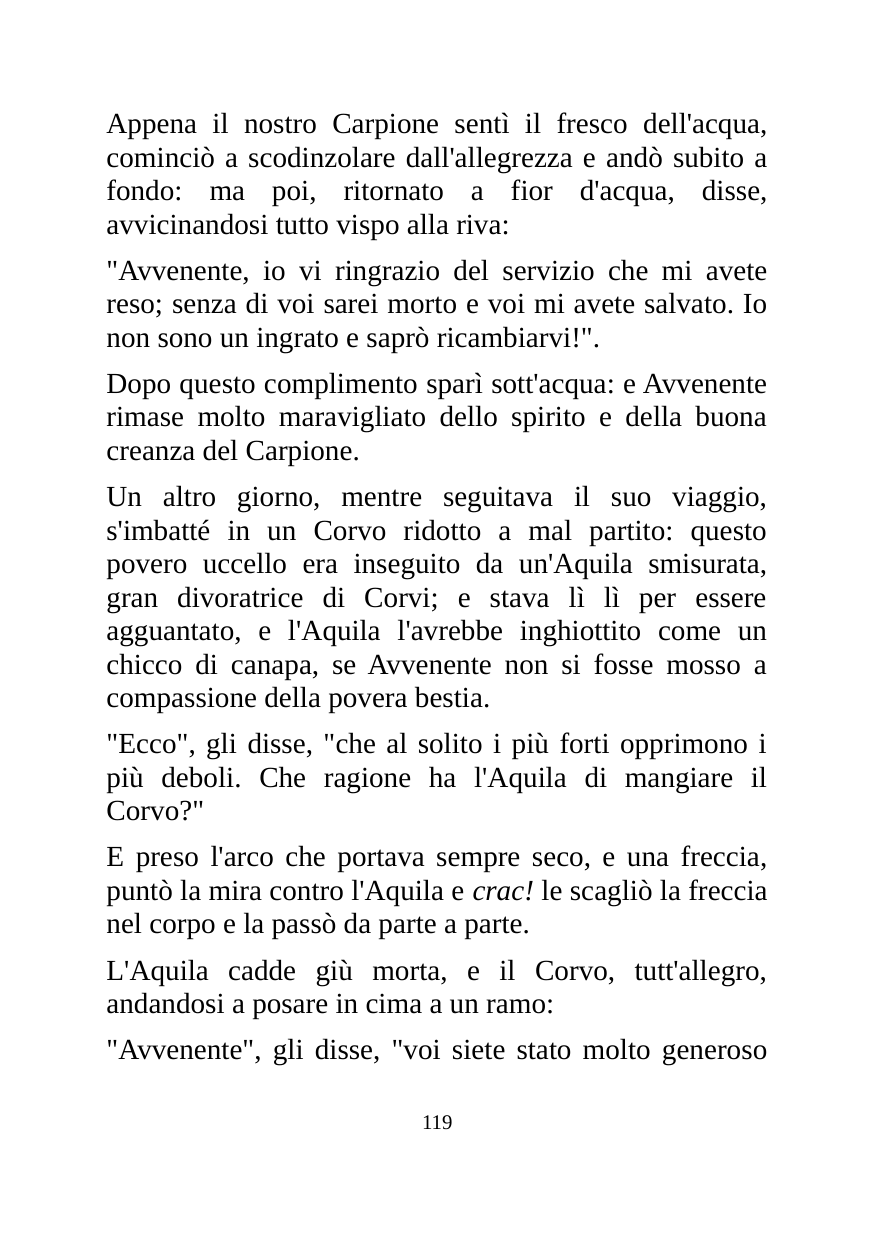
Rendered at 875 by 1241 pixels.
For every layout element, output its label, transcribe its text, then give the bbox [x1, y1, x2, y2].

text Appena il nostro Carpione sentì il fresco dell'acqua, cominciò a scodinzolare dall'allegrezza e andò subito a fondo: ma poi, ritornato a fior d'acqua, disse, avvicinandosi tutto vispo alla riva: [106, 106, 768, 240]
text "Avvenente", gli disse, "voi siete stato molto generoso [106, 1032, 768, 1066]
text E preso l'arco che portava sempre seco, e una freccia, puntò la mira contro l'Aquila e crac! le scagliò la freccia nel corpo e la passò da parte a parte. [106, 839, 768, 940]
text Dopo questo complimento sparì sott'acqua: e Avvenente rimase molto maravigliato dello spirito e della buona creanza del Carpione. [106, 366, 768, 467]
text "Avvenente, io vi ringrazio del servizio che mi avete reso; senza di voi sarei morto e voi mi avete salvato. Io non sono un ingrato e saprò ricambiarvi!". [106, 253, 768, 353]
text "Ecco", gli disse, "che al solito i più forti opprimono i più deboli. Che ragione ha l'Aquila di mangiare il Corvo?" [106, 726, 768, 827]
text L'Aquila cadde giù morta, e il Corvo, tutt'allegro, andandosi a posare in cima a un ramo: [106, 953, 768, 1020]
text Un altro giorno, mentre seguitava il suo viaggio, s'imbatté in un Corvo ridotto a mal partito: questo povero uccello era inseguito da un'Aquila smisurata, gran divoratrice di Corvi; e stava lì lì per essere agguantato, e l'Aquila l'avrebbe inghiottito come un chicco di canapa, se Avvenente non si fosse mosso a compassione della povera bestia. [106, 479, 768, 714]
